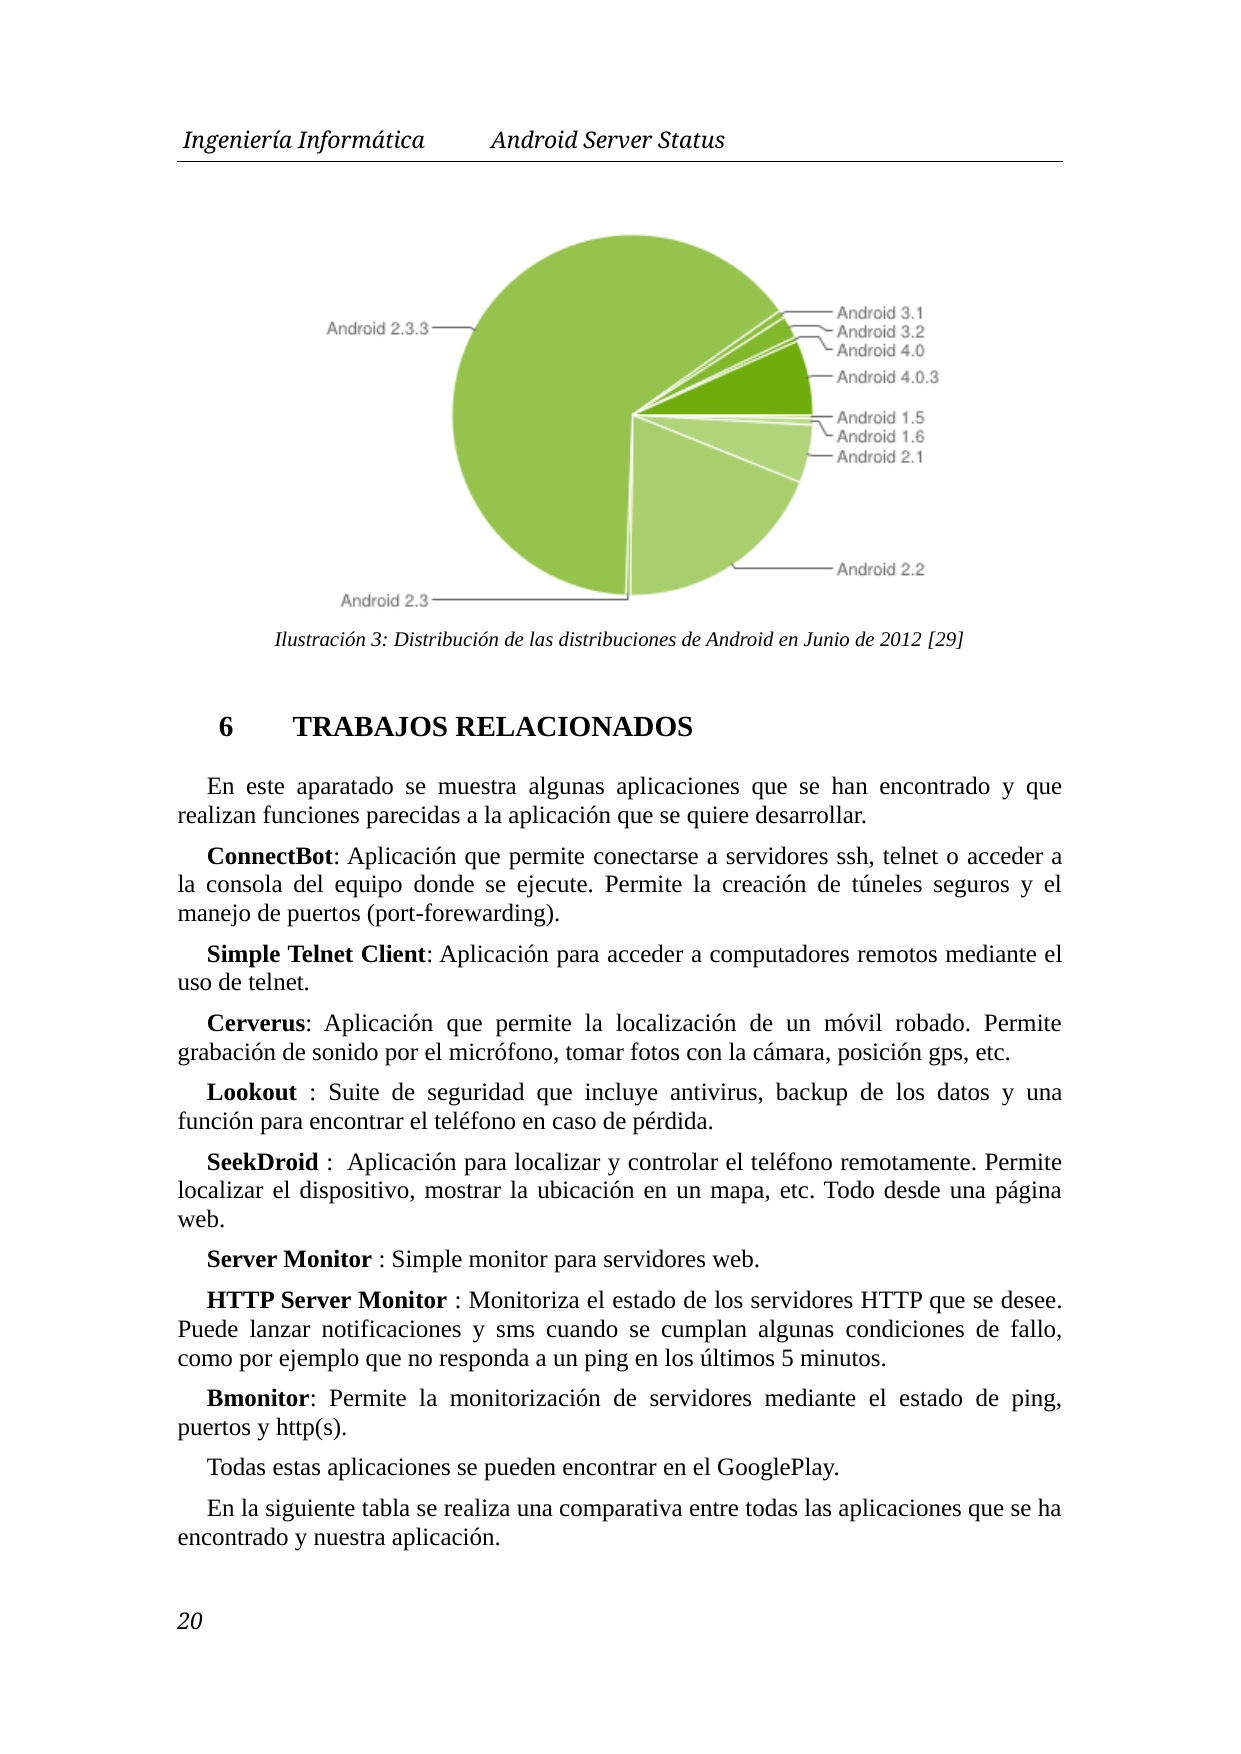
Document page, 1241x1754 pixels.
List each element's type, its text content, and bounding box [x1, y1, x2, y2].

text Server Monitor : Simple monitor para servidores web. [177, 1244, 1063, 1273]
text ConnectBot: Aplicación que permite conectarse a servidores ssh, telnet o acceder a la consola del equipo donde se ejecute. Permite la creación de túneles seguros y el manejo de puertos (port-forewarding). [177, 841, 1063, 927]
text HTTP Server Monitor : Monitoriza el estado de los servidores HTTP que se desee. Puede lanzar notificaciones y sms cuando se cumplan algunas condiciones de fallo, como por ejemplo que no responda a un ping en los últimos 5 minutos. [177, 1285, 1063, 1371]
text En este aparatado se muestra algunas aplicaciones que se han encontrado y que realizan funciones parecidas a la aplicación que se quiere desarrollar. [177, 771, 1063, 829]
text SeekDroid : Aplicación para localizar y controlar el teléfono remotamente. Permite localizar el dispositivo, mostrar la ubicación en un mapa, etc. Todo desde una página web. [177, 1147, 1063, 1233]
text Lookout : Suite de seguridad que incluye antivirus, backup de los datos y una función para encontrar el teléfono en caso de pérdida. [177, 1077, 1063, 1135]
text Todas estas aplicaciones se pueden encontrar en el GooglePlay. [177, 1452, 1063, 1481]
text En la siguiente tabla se realiza una comparativa entre todas las aplicaciones que se ha encontrado y nuestra aplicación. [177, 1493, 1063, 1550]
text Ilustración 3: Distribución de las distribuciones de Android en Junio de 2012 [29] [177, 627, 1063, 651]
text Cerverus: Aplicación que permite la localización de un móvil robado. Permite grabación de sonido por el micrófono, tomar fotos con la cámara, posición gps, etc. [177, 1008, 1063, 1066]
subtitle Trabajos relacionados [218, 709, 1063, 743]
text Bmonitor: Permite la monitorización de servidores mediante el estado de ping, puertos y http(s). [177, 1383, 1063, 1441]
text Simple Telnet Client: Aplicación para acceder a computadores remotos mediante el uso de telnet. [177, 939, 1063, 996]
picture [272, 219, 992, 610]
